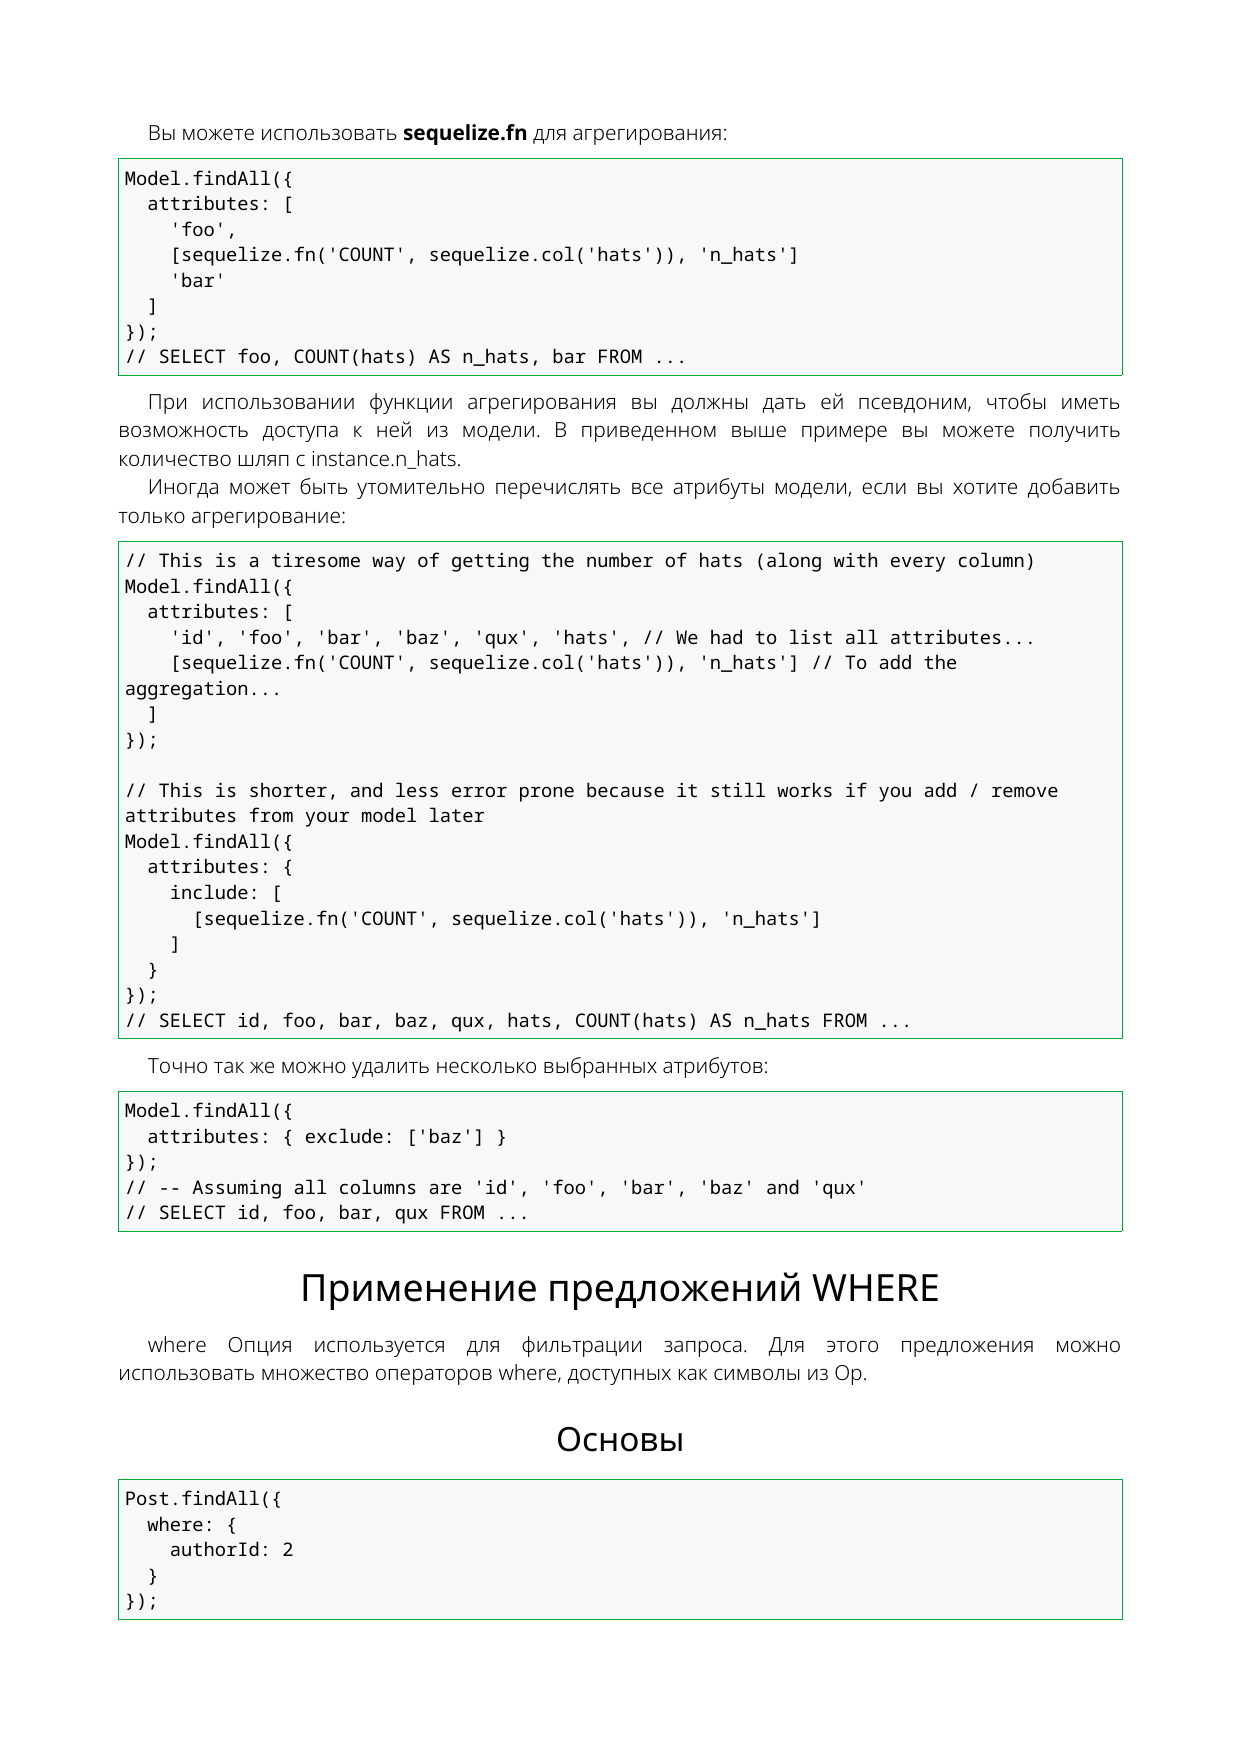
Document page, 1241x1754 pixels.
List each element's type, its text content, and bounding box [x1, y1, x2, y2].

text Model.findAll({ [119, 1092, 1122, 1116]
text // This is a tiresome way of getting the number of hats (along with every column) [119, 542, 1122, 567]
text При использовании функции агрегирования вы должны дать ей псевдоним, чтобы иметь возможность доступа к ней из модели. В приведенном выше примере вы можете получить количество шляп с instance.n_hats. [118, 387, 1122, 472]
text authorId: 2 [119, 1530, 1122, 1556]
text 'id', 'foo', 'bar', 'baz', 'qux', 'hats', // We had to list all attributes... [119, 618, 1122, 643]
text attributes: [ [119, 184, 1122, 209]
text Model.findAll({ [119, 159, 1122, 184]
text }); [119, 1581, 1122, 1619]
text }); [119, 720, 1122, 745]
text ] [119, 694, 1122, 720]
text attributes: { [119, 847, 1122, 873]
text [sequelize.fn('COUNT', sequelize.col('hats')), 'n_hats'] [119, 898, 1122, 924]
text }); [119, 975, 1122, 1001]
text where Опция используется для фильтрации запроса. Для этого предложения можно использовать множество операторов where, доступных как символы из Op. [118, 1330, 1122, 1387]
text // SELECT foo, COUNT(hats) AS n_hats, bar FROM ... [119, 337, 1122, 375]
text // SELECT id, foo, bar, baz, qux, hats, COUNT(hats) AS n_hats FROM ... [119, 1001, 1122, 1038]
text include: [ [119, 873, 1122, 898]
text // -- Assuming all columns are 'id', 'foo', 'bar', 'baz' and 'qux' [119, 1167, 1122, 1193]
text // SELECT id, foo, bar, qux FROM ... [119, 1193, 1122, 1231]
text where: { [119, 1505, 1122, 1530]
text attributes: { exclude: ['baz'] } [119, 1116, 1122, 1142]
text 'bar' [119, 260, 1122, 286]
text Точно так же можно удалить несколько выбранных атрибутов: [118, 1051, 1122, 1079]
subtitle Применение предложений WHERE [118, 1261, 1122, 1312]
text Иногда может быть утомительно перечислять все атрибуты модели, если вы хотите добавить только агрегирование: [118, 472, 1122, 529]
text ] [119, 286, 1122, 311]
text // This is shorter, and less error prone because it still works if you add / remove attributes from your model later [119, 771, 1122, 822]
text Model.findAll({ [119, 822, 1122, 847]
text attributes: [ [119, 592, 1122, 618]
text } [119, 1556, 1122, 1581]
text [sequelize.fn('COUNT', sequelize.col('hats')), 'n_hats'] // To add the aggregation... [119, 643, 1122, 694]
text [sequelize.fn('COUNT', sequelize.col('hats')), 'n_hats'] [119, 235, 1122, 260]
text }); [119, 311, 1122, 337]
text Вы можете использовать sequelize.fn для агрегирования: [118, 118, 1122, 147]
subtitle Основы [118, 1416, 1122, 1461]
text Post.findAll({ [119, 1480, 1122, 1505]
text } [119, 949, 1122, 975]
text }); [119, 1142, 1122, 1167]
text Model.findAll({ [119, 567, 1122, 592]
text 'foo', [119, 209, 1122, 235]
text ] [119, 924, 1122, 949]
